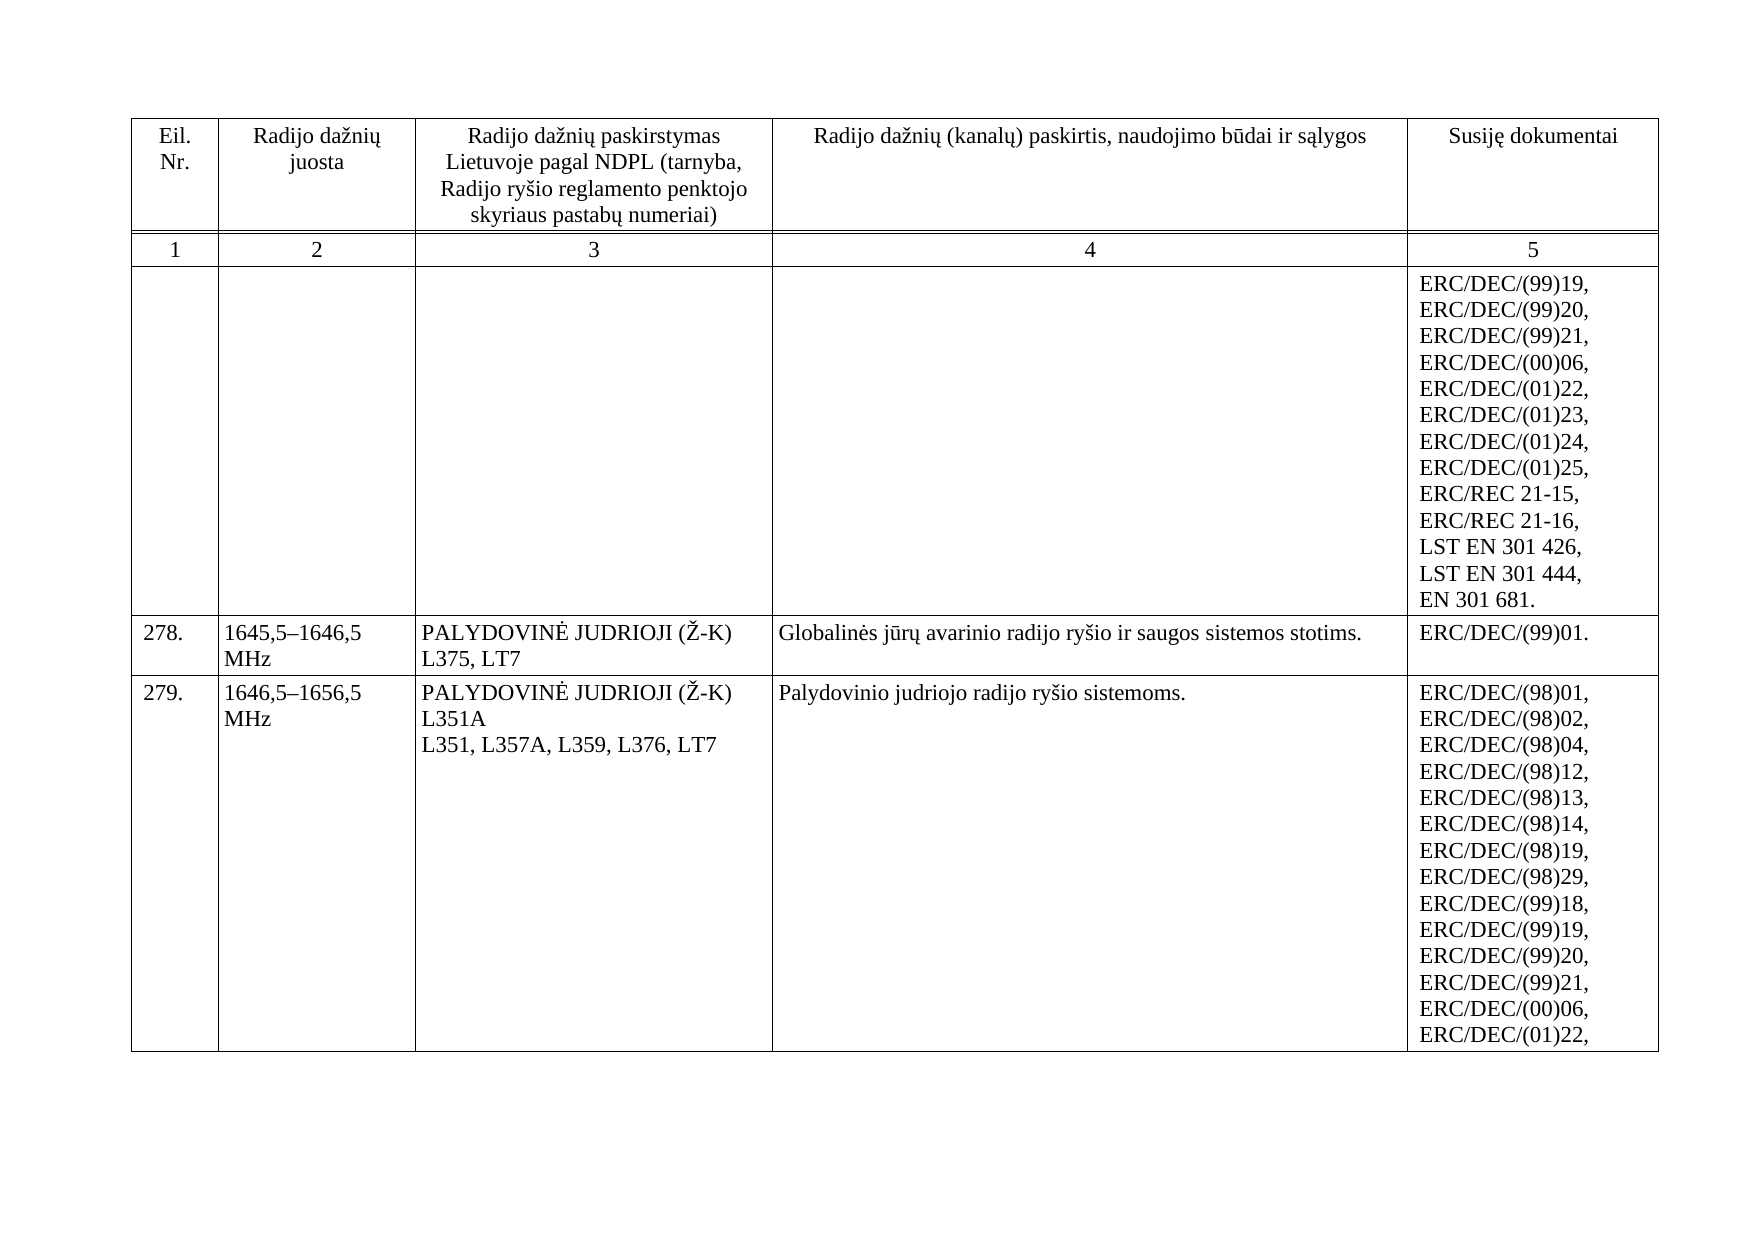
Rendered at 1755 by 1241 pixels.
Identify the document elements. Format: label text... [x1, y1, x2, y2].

table_header Radijo dažnių juosta [219, 119, 415, 230]
table_cell 1 [132, 234, 218, 266]
table_header Eil. Nr. [132, 119, 218, 230]
table_cell Globalinės jūrų avarinio radijo ryšio ir saugos sistemos stotims. [773, 616, 1407, 675]
table_cell 4 [773, 234, 1407, 266]
table_cell 5 [1408, 234, 1658, 266]
table_cell 2 [219, 234, 415, 266]
table_cell 1646,5–1656,5 MHz [219, 676, 415, 1051]
table_cell ERC/DEC/(99)19, ERC/DEC/(99)20, ERC/DEC/(99)21, ERC/DEC/(00)06, ERC/DEC/(01)22, ERC/DEC/(01)23, ERC/DEC/(01)24, ERC/DEC/(01)25, ERC/REC 21-15, ERC/REC 21-16, LST EN 301 426, LST EN 301 444, EN 301 681. [1408, 267, 1658, 615]
table_cell 3 [416, 234, 772, 266]
table_cell 1645,5–1646,5 MHz [219, 616, 415, 675]
table_cell [416, 267, 772, 615]
table_cell 278. [132, 616, 218, 675]
table_cell [773, 267, 1407, 615]
table_cell 279. [132, 676, 218, 1051]
table_cell ERC/DEC/(98)01, ERC/DEC/(98)02, ERC/DEC/(98)04, ERC/DEC/(98)12, ERC/DEC/(98)13, ERC/DEC/(98)14, ERC/DEC/(98)19, ERC/DEC/(98)29, ERC/DEC/(99)18, ERC/DEC/(99)19, ERC/DEC/(99)20, ERC/DEC/(99)21, ERC/DEC/(00)06, ERC/DEC/(01)22, [1408, 676, 1658, 1051]
table_header Susiję dokumentai [1408, 119, 1658, 230]
table_cell [132, 267, 218, 615]
table_cell PALYDOVINĖ JUDRIOJI (Ž-K) L375, LT7 [416, 616, 772, 675]
table_cell Palydovinio judriojo radijo ryšio sistemoms. [773, 676, 1407, 1051]
table_header Radijo dažnių (kanalų) paskirtis, naudojimo būdai ir sąlygos [773, 119, 1407, 230]
table_header Radijo dažnių paskirstymas Lietuvoje pagal NDPL (tarnyba, Radijo ryšio reglamento penktojo skyriaus pastabų numeriai) [416, 119, 772, 230]
table_cell [219, 267, 415, 615]
table_cell ERC/DEC/(99)01. [1408, 616, 1658, 675]
table_cell PALYDOVINĖ JUDRIOJI (Ž-K) L351A L351, L357A, L359, L376, LT7 [416, 676, 772, 1051]
